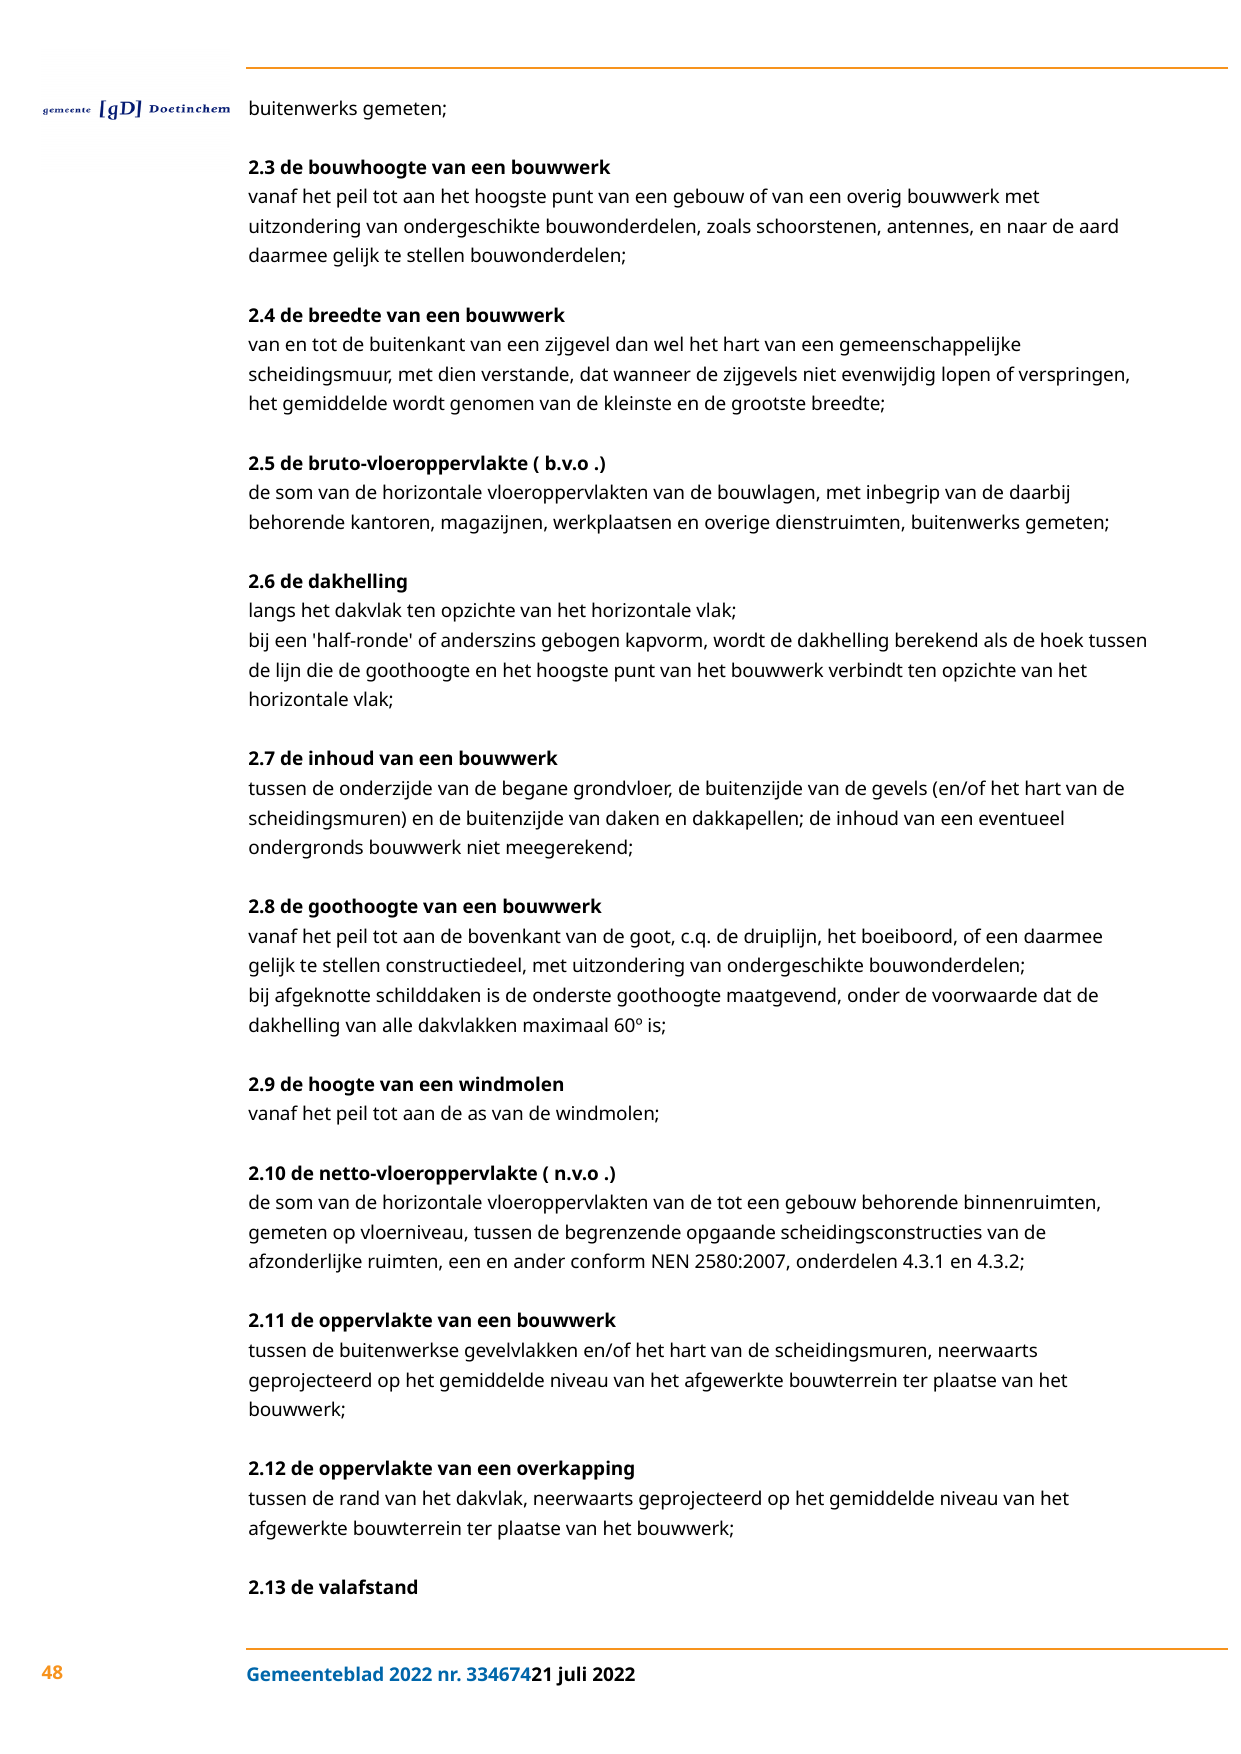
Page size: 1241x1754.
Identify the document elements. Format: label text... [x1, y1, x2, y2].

text vanaf het peil tot aan de as van de windmolen; [248, 1101, 1152, 1126]
text 2.5 de bruto-vloeroppervlakte ( b.v.o .) [248, 450, 1152, 476]
text 2.6 de dakhelling [248, 568, 1152, 594]
picture [41, 47, 231, 172]
text van en tot de buitenkant van een zijgevel dan wel het hart van een gemeenschappelijke scheidingsmuur, met dien verstande, dat wanneer de zijgevels niet evenwijdig lopen of verspringen, het gemiddelde wordt genomen van de kleinste en de grootste breedte; [248, 331, 1152, 416]
text de som van de horizontale vloeroppervlakten van de bouwlagen, met inbegrip van de daarbij behorende kantoren, magazijnen, werkplaatsen en overige dienstruimten, buitenwerks gemeten; [248, 479, 1152, 535]
text vanaf het peil tot aan de bovenkant van de goot, c.q. de druiplijn, het boeiboord, of een daarmee gelijk te stellen constructiedeel, met uitzondering van ondergeschikte bouwonderdelen; [248, 923, 1152, 978]
text tussen de buitenwerkse gevelvlakken en/of het hart van de scheidingsmuren, neerwaarts geprojecteerd op het gemiddelde niveau van het afgewerkte bouwterrein ter plaatse van het bouwwerk; [248, 1337, 1152, 1422]
text tussen de onderzijde van de begane grondvloer, de buitenzijde van de gevels (en/of het hart van de scheidingsmuren) en de buitenzijde van daken en dakkapellen; de inhoud van een eventueel ondergronds bouwwerk niet meegerekend; [248, 775, 1152, 860]
text 2.4 de breedte van een bouwwerk [248, 302, 1152, 328]
text 2.8 de goothoogte van een bouwwerk [248, 893, 1152, 919]
text vanaf het peil tot aan het hoogste punt van een gebouw of van een overig bouwwerk met uitzondering van ondergeschikte bouwonderdelen, zoals schoorstenen, antennes, en naar de aard daarmee gelijk te stellen bouwonderdelen; [248, 183, 1152, 268]
text 2.9 de hoogte van een windmolen [248, 1071, 1152, 1097]
text 2.10 de netto-vloeroppervlakte ( n.v.o .) [248, 1160, 1152, 1186]
text 2.7 de inhoud van een bouwwerk [248, 746, 1152, 771]
text 2.12 de oppervlakte van een overkapping [248, 1456, 1152, 1481]
text bij afgeknotte schilddaken is de onderste goothoogte maatgevend, onder de voorwaarde dat de dakhelling van alle dakvlakken maximaal 60º is; [248, 982, 1152, 1038]
text 2.13 de valafstand [248, 1574, 1152, 1600]
text bij een 'half-ronde' of anderszins gebogen kapvorm, wordt de dakhelling berekend als de hoek tussen de lijn die de goothoogte en het hoogste punt van het bouwwerk verbindt ten opzichte van het horizontale vlak; [248, 627, 1152, 712]
text langs het dakvlak ten opzichte van het horizontale vlak; [248, 598, 1152, 623]
text 2.11 de oppervlakte van een bouwwerk [248, 1308, 1152, 1333]
text buitenwerks gemeten; [248, 95, 1152, 121]
text tussen de rand van het dakvlak, neerwaarts geprojecteerd op het gemiddelde niveau van het afgewerkte bouwterrein ter plaatse van het bouwwerk; [248, 1485, 1152, 1541]
text 2.3 de bouwhoogte van een bouwwerk [248, 154, 1152, 180]
text de som van de horizontale vloeroppervlakten van de tot een gebouw behorende binnenruimten, gemeten op vloerniveau, tussen de begrenzende opgaande scheidingsconstructies van de afzonderlijke ruimten, een en ander conform NEN 2580:2007, onderdelen 4.3.1 en 4.3.2; [248, 1189, 1152, 1274]
